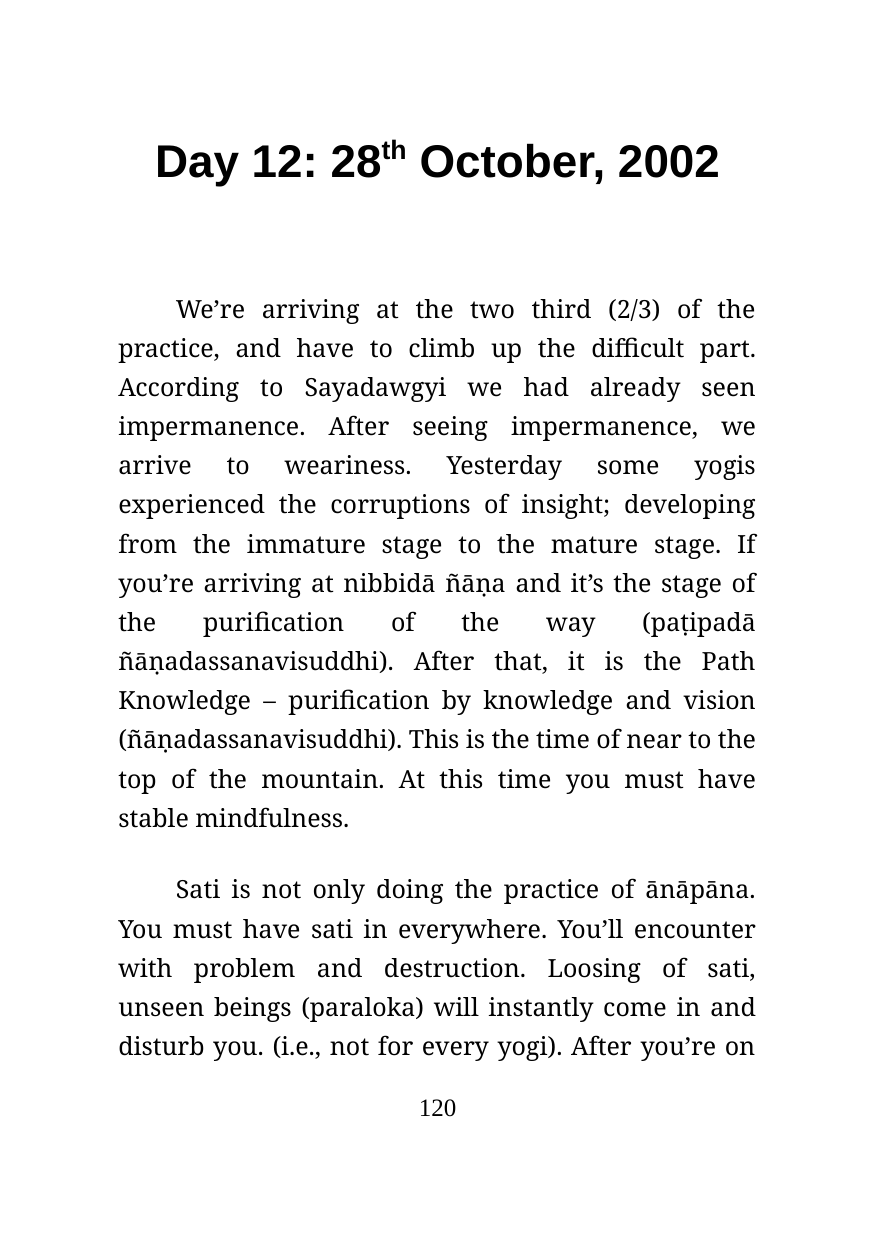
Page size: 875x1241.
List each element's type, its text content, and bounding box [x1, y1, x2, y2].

text We’re arriving at the two third (2/3) of the practice, and have to climb up the difficult part. According to Sayadawgyi we had already seen impermanence. After seeing impermanence, we arrive to weariness. Yesterday some yogis experienced the corruptions of insight; developing from the immature stage to the mature stage. If you’re arriving at nibbidā ñāṇa and it’s the stage of the purification of the way (paṭipadā ñāṇadassanavisuddhi). After that, it is the Path Knowledge – purification by knowledge and vision (ñāṇadassanavisuddhi). This is the time of near to the top of the mountain. At this time you must have stable mindfulness. [118, 291, 756, 834]
subtitle Day 12: 28th October, 2002 [118, 134, 756, 187]
text Sati is not only doing the practice of ānāpāna. You must have sati in everywhere. You’ll encounter with problem and destruction. Loosing of sati, unseen beings (paraloka) will instantly come in and disturb you. (i.e., not for every yogi). After you’re on [118, 872, 756, 1063]
